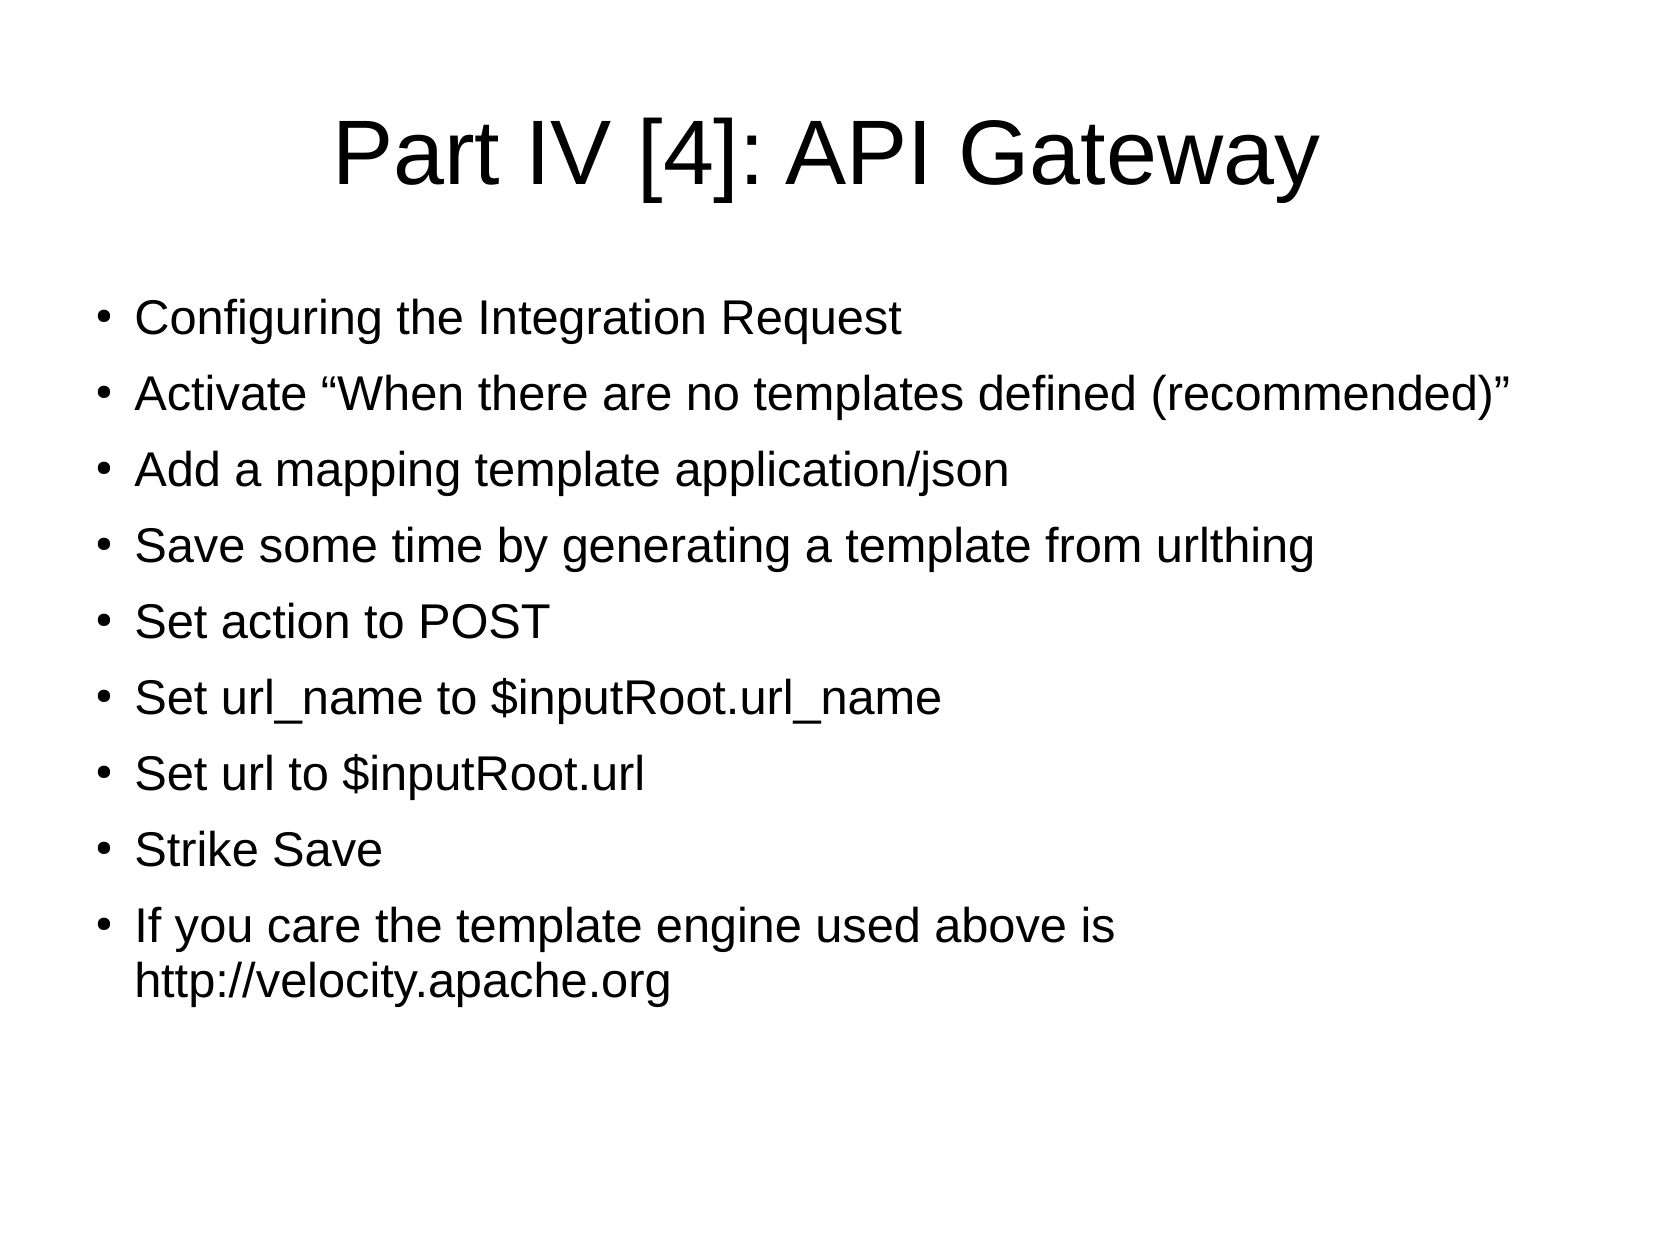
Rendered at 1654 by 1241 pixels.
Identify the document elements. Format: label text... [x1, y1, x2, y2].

list Configuring the Integration Request Activate “When there are no templates defined (recommended)” Add a mapping template application/json Save some time by generating a template from urlthing Set action to POST Set url_name to $inputRoot.url_name Set url to $inputRoot.url Strike Save If you care the template engine used above is http://velocity.apache.org [82, 290, 1571, 1010]
title Part IV [4]: API Gateway [82, 49, 1571, 257]
